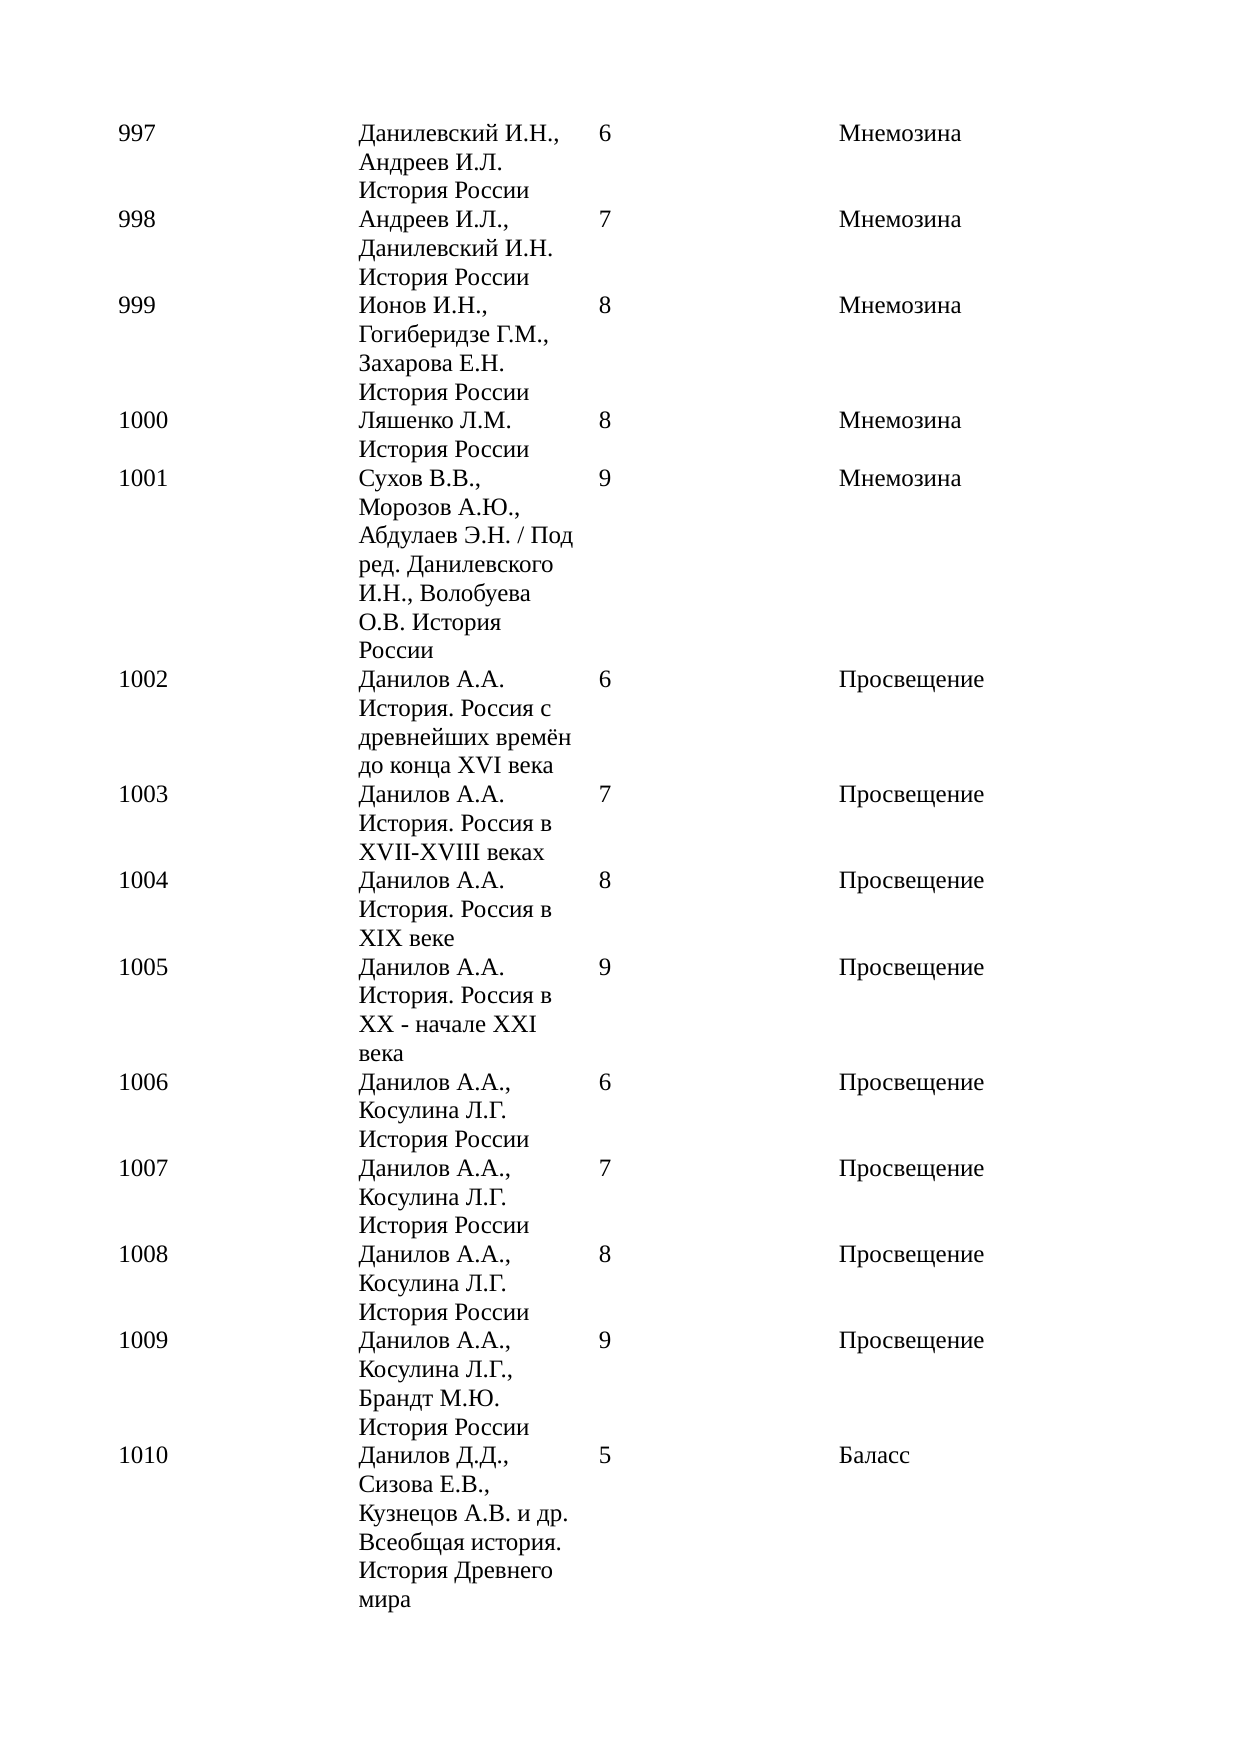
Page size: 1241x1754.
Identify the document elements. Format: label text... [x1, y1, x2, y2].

table_cell Данилов А.А., Косулина Л.Г. История России [347, 1067, 587, 1153]
table_cell 999 [107, 291, 347, 406]
table_cell 7 [587, 204, 827, 291]
table_cell Просвещение [828, 779, 1068, 866]
table_cell 1001 [107, 463, 347, 664]
table_cell 9 [587, 1326, 827, 1441]
table_cell 7 [587, 1153, 827, 1239]
table_cell 8 [587, 1239, 827, 1326]
table_cell Данилов А.А. История. Россия с древнейших времён до конца XVI века [347, 664, 587, 779]
table_cell 1007 [107, 1153, 347, 1239]
table_cell 1004 [107, 866, 347, 952]
table_cell 1009 [107, 1326, 347, 1441]
table_cell 998 [107, 204, 347, 291]
table_cell 6 [587, 118, 827, 204]
table_cell Просвещение [828, 1326, 1068, 1441]
table_cell 6 [587, 664, 827, 779]
table_cell Просвещение [828, 1153, 1068, 1239]
table_cell 8 [587, 291, 827, 406]
table_cell Мнемозина [828, 204, 1068, 291]
table_cell Просвещение [828, 866, 1068, 952]
table_cell Ляшенко Л.М. История России [347, 406, 587, 463]
table_cell Данилов А.А. История. Россия в XX - начале XXI века [347, 952, 587, 1067]
table_cell Данилевский И.Н., Андреев И.Л. История России [347, 118, 587, 204]
table_cell Андреев И.Л., Данилевский И.Н. История России [347, 204, 587, 291]
table_cell Просвещение [828, 1067, 1068, 1153]
table_cell Данилов А.А., Косулина Л.Г., Брандт М.Ю. История России [347, 1326, 587, 1441]
table_cell Данилов А.А., Косулина Л.Г. История России [347, 1153, 587, 1239]
table_cell 9 [587, 952, 827, 1067]
table_cell Данилов А.А., Косулина Л.Г. История России [347, 1239, 587, 1326]
table_cell Мнемозина [828, 291, 1068, 406]
table_cell 1003 [107, 779, 347, 866]
table_cell Данилов А.А. История. Россия в XVII-XVIII веках [347, 779, 587, 866]
table_cell 7 [587, 779, 827, 866]
table_cell 997 [107, 118, 347, 204]
table_cell 6 [587, 1067, 827, 1153]
table_cell Просвещение [828, 664, 1068, 779]
table_cell Мнемозина [828, 118, 1068, 204]
table_cell Просвещение [828, 1239, 1068, 1326]
table_cell 1005 [107, 952, 347, 1067]
table_cell 8 [587, 406, 827, 463]
table_cell 8 [587, 866, 827, 952]
table_cell Данилов А.А. История. Россия в XIX веке [347, 866, 587, 952]
table_cell 9 [587, 463, 827, 664]
table_cell 1000 [107, 406, 347, 463]
table_cell 5 [587, 1441, 827, 1613]
table_cell Просвещение [828, 952, 1068, 1067]
table_cell 1010 [107, 1441, 347, 1613]
table_cell Мнемозина [828, 406, 1068, 463]
table_cell 1006 [107, 1067, 347, 1153]
table_cell Сухов В.В., Морозов А.Ю., Абдулаев Э.Н. / Под ред. Данилевского И.Н., Волобуева О.В. История России [347, 463, 587, 664]
table_cell 1008 [107, 1239, 347, 1326]
table_cell Данилов Д.Д., Сизова Е.В., Кузнецов А.В. и др. Всеобщая история. История Древнего мира [347, 1441, 587, 1613]
table_cell Ионов И.Н., Гогиберидзе Г.М., Захарова Е.Н. История России [347, 291, 587, 406]
table_cell 1002 [107, 664, 347, 779]
table_cell Мнемозина [828, 463, 1068, 664]
table_cell Баласс [828, 1441, 1068, 1613]
